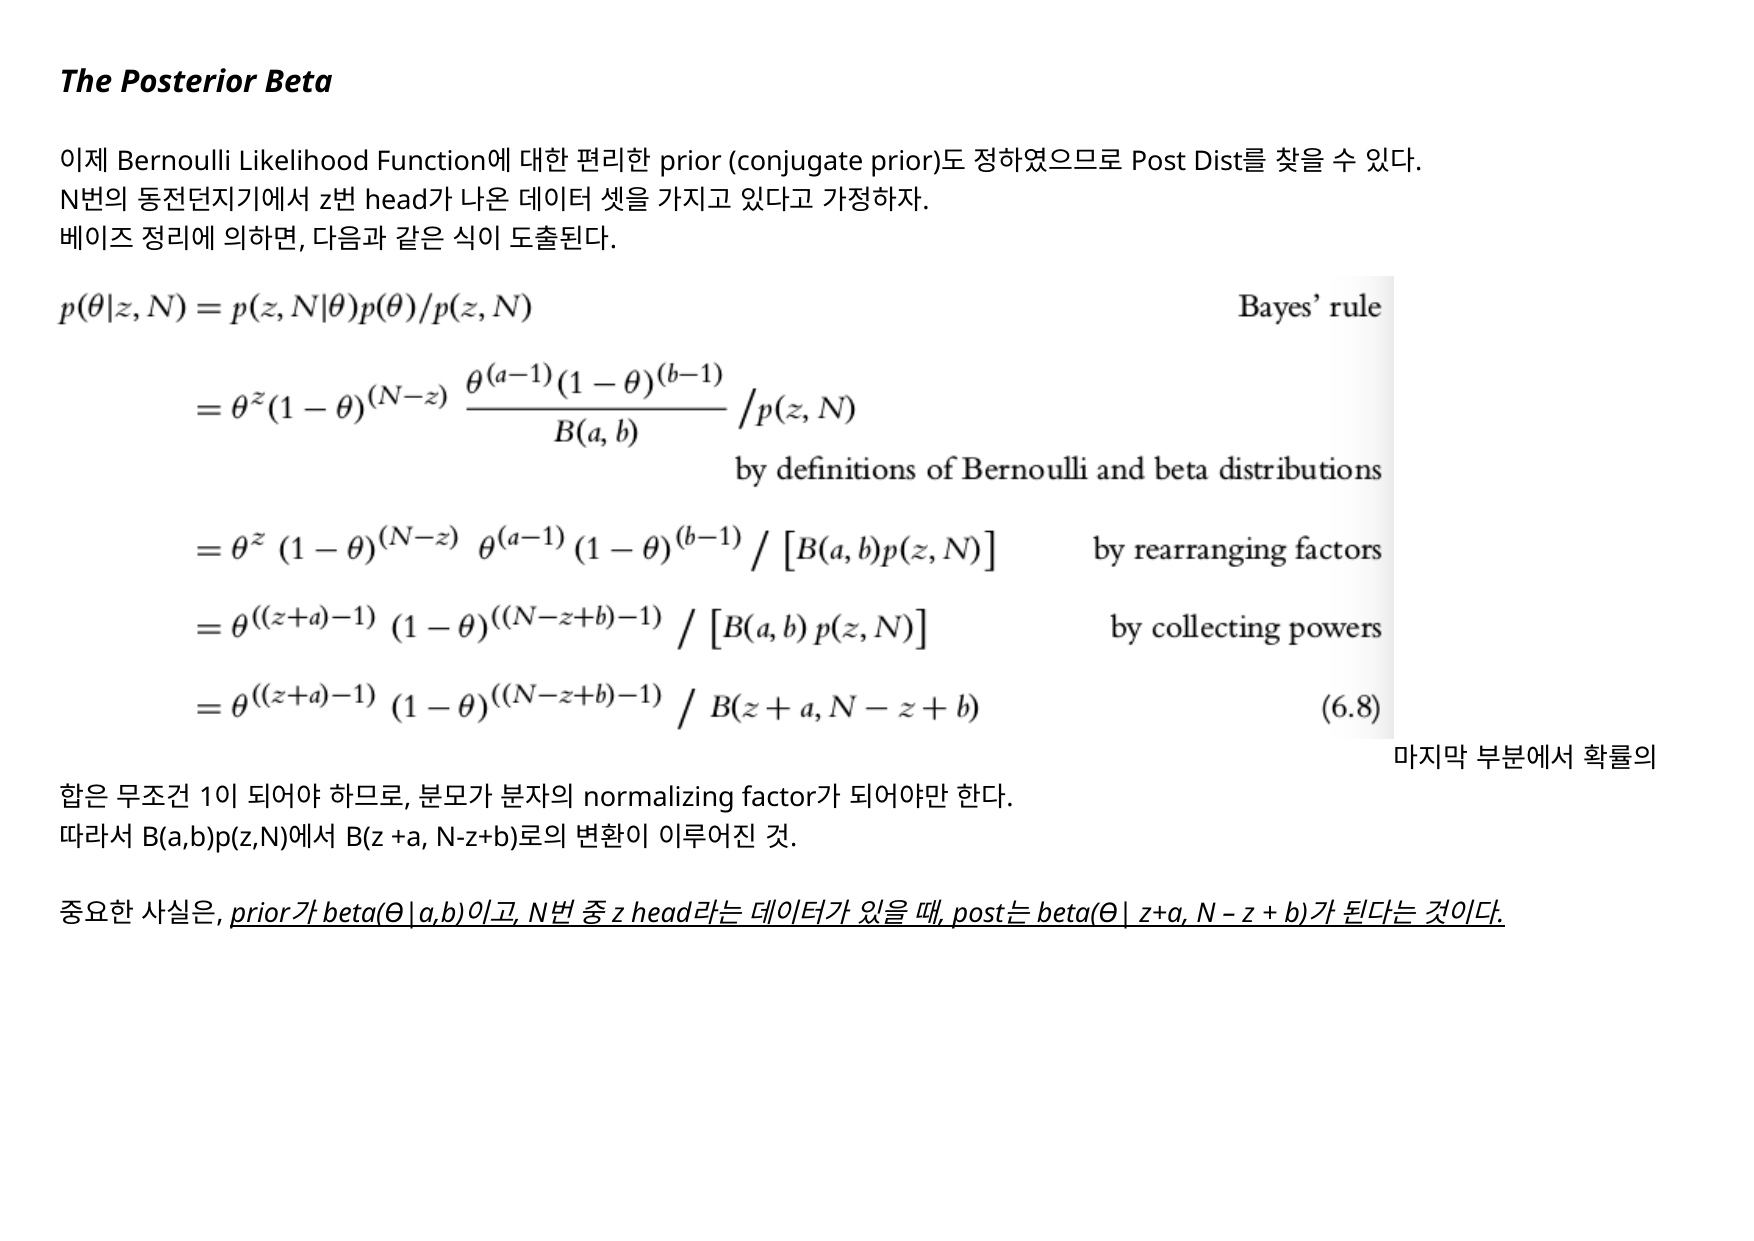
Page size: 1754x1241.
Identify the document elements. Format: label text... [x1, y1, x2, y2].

text 따라서 B(a,b)p(z,N)에서 B(z +a, N-z+b)로의 변환이 이루어진 것. [59, 815, 1695, 854]
text 마지막 부분에서 확률의 합은 무조건 1이 되어야 하므로, 분모가 분자의 normalizing factor가 되어야만 한다. [59, 736, 1695, 815]
text 이제 Bernoulli Likelihood Function에 대한 편리한 prior (conjugate prior)도 정하였으므로 Post Dist를 찾을 수 있다. [59, 138, 1695, 178]
text N번의 동전던지기에서 z번 head가 나온 데이터 셋을 가지고 있다고 가정하자. [59, 178, 1695, 217]
text The Posterior Beta [59, 59, 1695, 102]
text 중요한 사실은, prior가 beta(Ө|a,b)이고, N번 중 z head라는 데이터가 있을 때, post는 beta(Ө| z+a, N – z + b)가 된다는 것이다. [59, 891, 1695, 930]
text 베이즈 정리에 의하면, 다음과 같은 식이 도출된다. [59, 217, 1695, 257]
picture [43, 276, 1394, 739]
